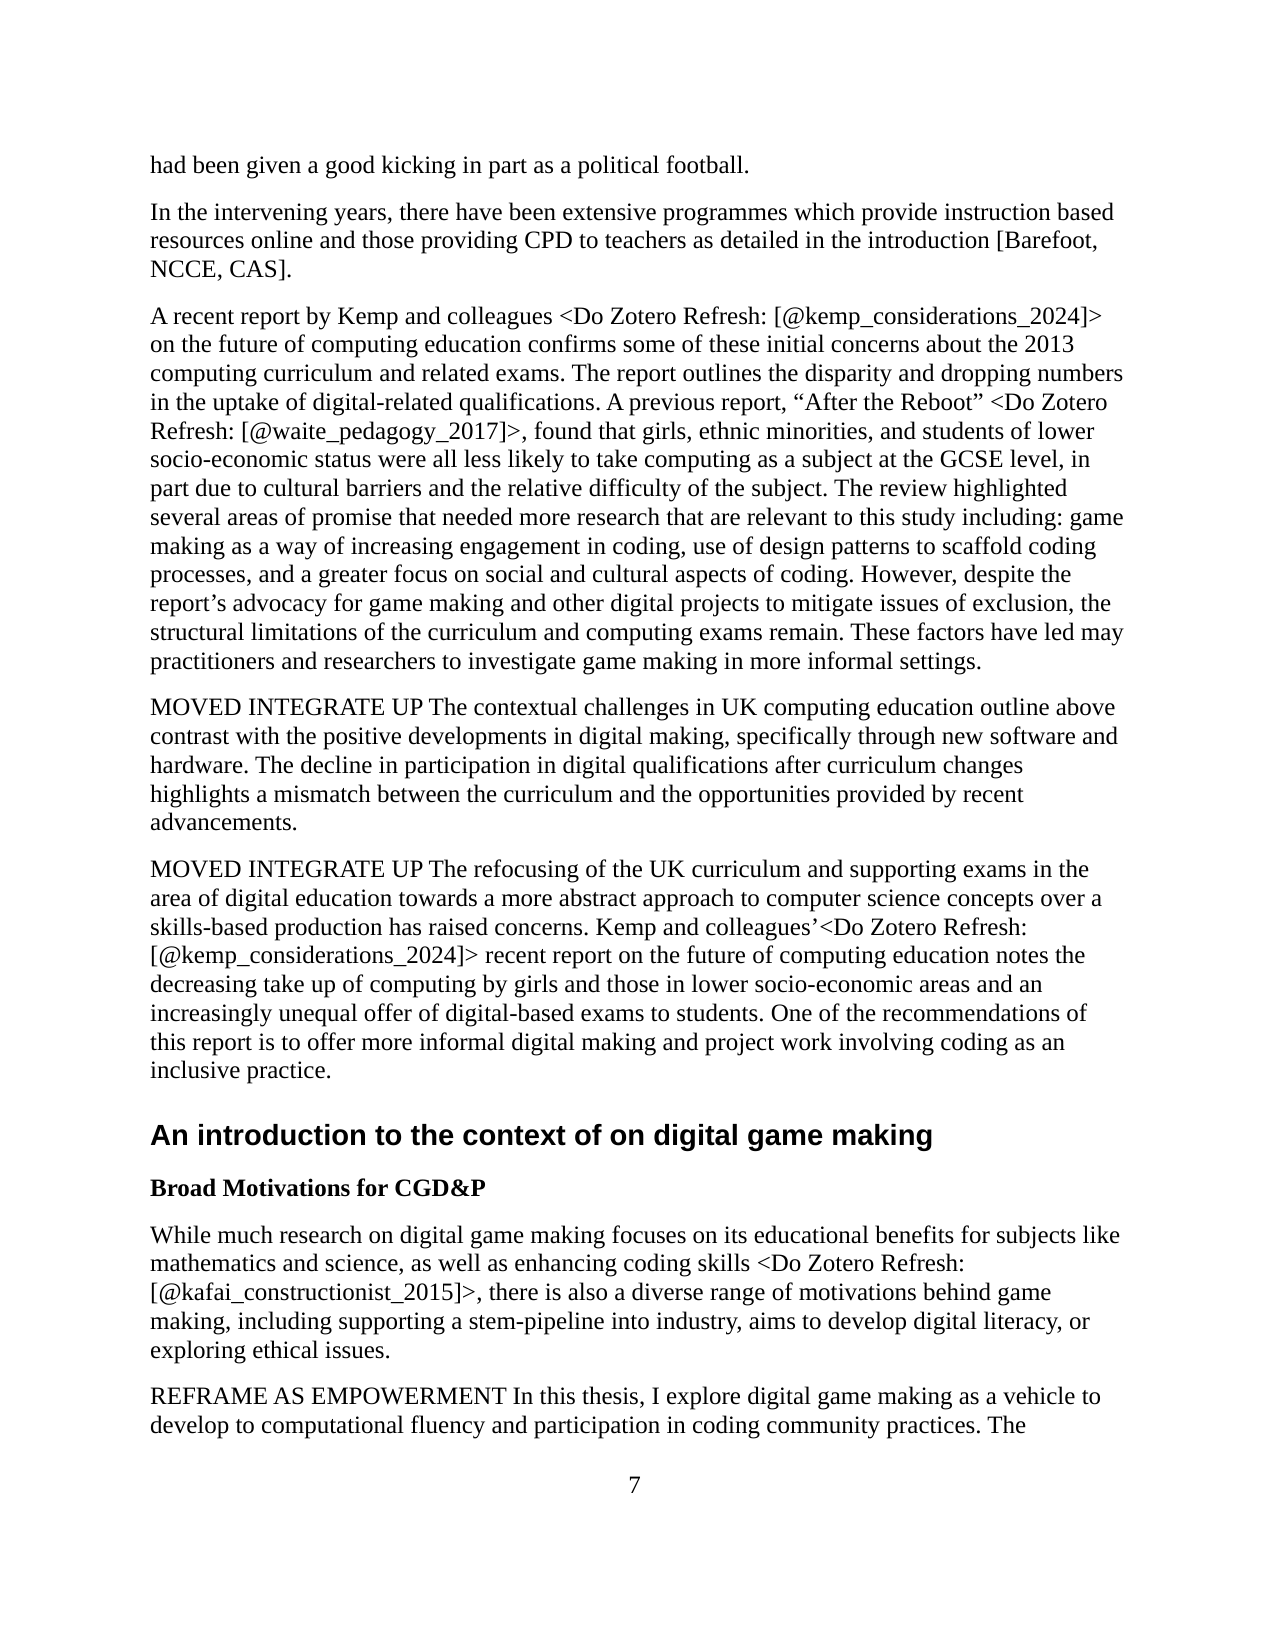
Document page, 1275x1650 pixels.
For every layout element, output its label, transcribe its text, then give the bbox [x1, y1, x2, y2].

text A recent report by Kemp and colleagues <Do Zotero Refresh: [@kemp_considerations_2024]> on the future of computing education confirms some of these initial concerns about the 2013 computing curriculum and related exams. The report outlines the disparity and dropping numbers in the uptake of digital-related qualifications. A previous report, “After the Reboot” <Do Zotero Refresh: [@waite_pedagogy_2017]>, found that girls, ethnic minorities, and students of lower socio-economic status were all less likely to take computing as a subject at the GCSE level, in part due to cultural barriers and the relative difficulty of the subject. The review highlighted several areas of promise that needed more research that are relevant to this study including: game making as a way of increasing engagement in coding, use of design patterns to scaffold coding processes, and a greater focus on social and cultural aspects of coding. However, despite the report’s advocacy for game making and other digital projects to mitigate issues of exclusion, the structural limitations of the curriculum and computing exams remain. These factors have led may practitioners and researchers to investigate game making in more informal settings. [150, 301, 1125, 674]
text REFRAME AS EMPOWERMENT In this thesis, I explore digital game making as a vehicle to develop to computational fluency and participation in coding community practices. The [150, 1381, 1125, 1439]
text MOVED INTEGRATE UP The contextual challenges in UK computing education outline above contrast with the positive developments in digital making, specifically through new software and hardware. The decline in participation in digital qualifications after curriculum changes highlights a mismatch between the curriculum and the opportunities provided by recent advancements. [150, 692, 1125, 836]
subtitle An introduction to the context of on digital game making [150, 1118, 1125, 1152]
text MOVED INTEGRATE UP The refocusing of the UK curriculum and supporting exams in the area of digital education towards a more abstract approach to computer science concepts over a skills-based production has raised concerns. Kemp and colleagues’<Do Zotero Refresh: [@kemp_considerations_2024]> recent report on the future of computing education notes the decreasing take up of computing by girls and those in lower socio-economic areas and an increasingly unequal offer of digital-based exams to students. One of the recommendations of this report is to offer more informal digital making and project work involving coding as an inclusive practice. [150, 854, 1125, 1084]
text In the intervening years, there have been extensive programmes which provide instruction based resources online and those providing CPD to teachers as detailed in the introduction [Barefoot, NCCE, CAS]. [150, 197, 1125, 283]
text Broad Motivations for CGD&P [150, 1173, 1125, 1202]
text had been given a good kicking in part as a political football. [150, 150, 1125, 179]
text While much research on digital game making focuses on its educational benefits for subjects like mathematics and science, as well as enhancing coding skills <Do Zotero Refresh: [@kafai_constructionist_2015]>, there is also a diverse range of motivations behind game making, including supporting a stem-pipeline into industry, aims to develop digital literacy, or exploring ethical issues. [150, 1220, 1125, 1363]
